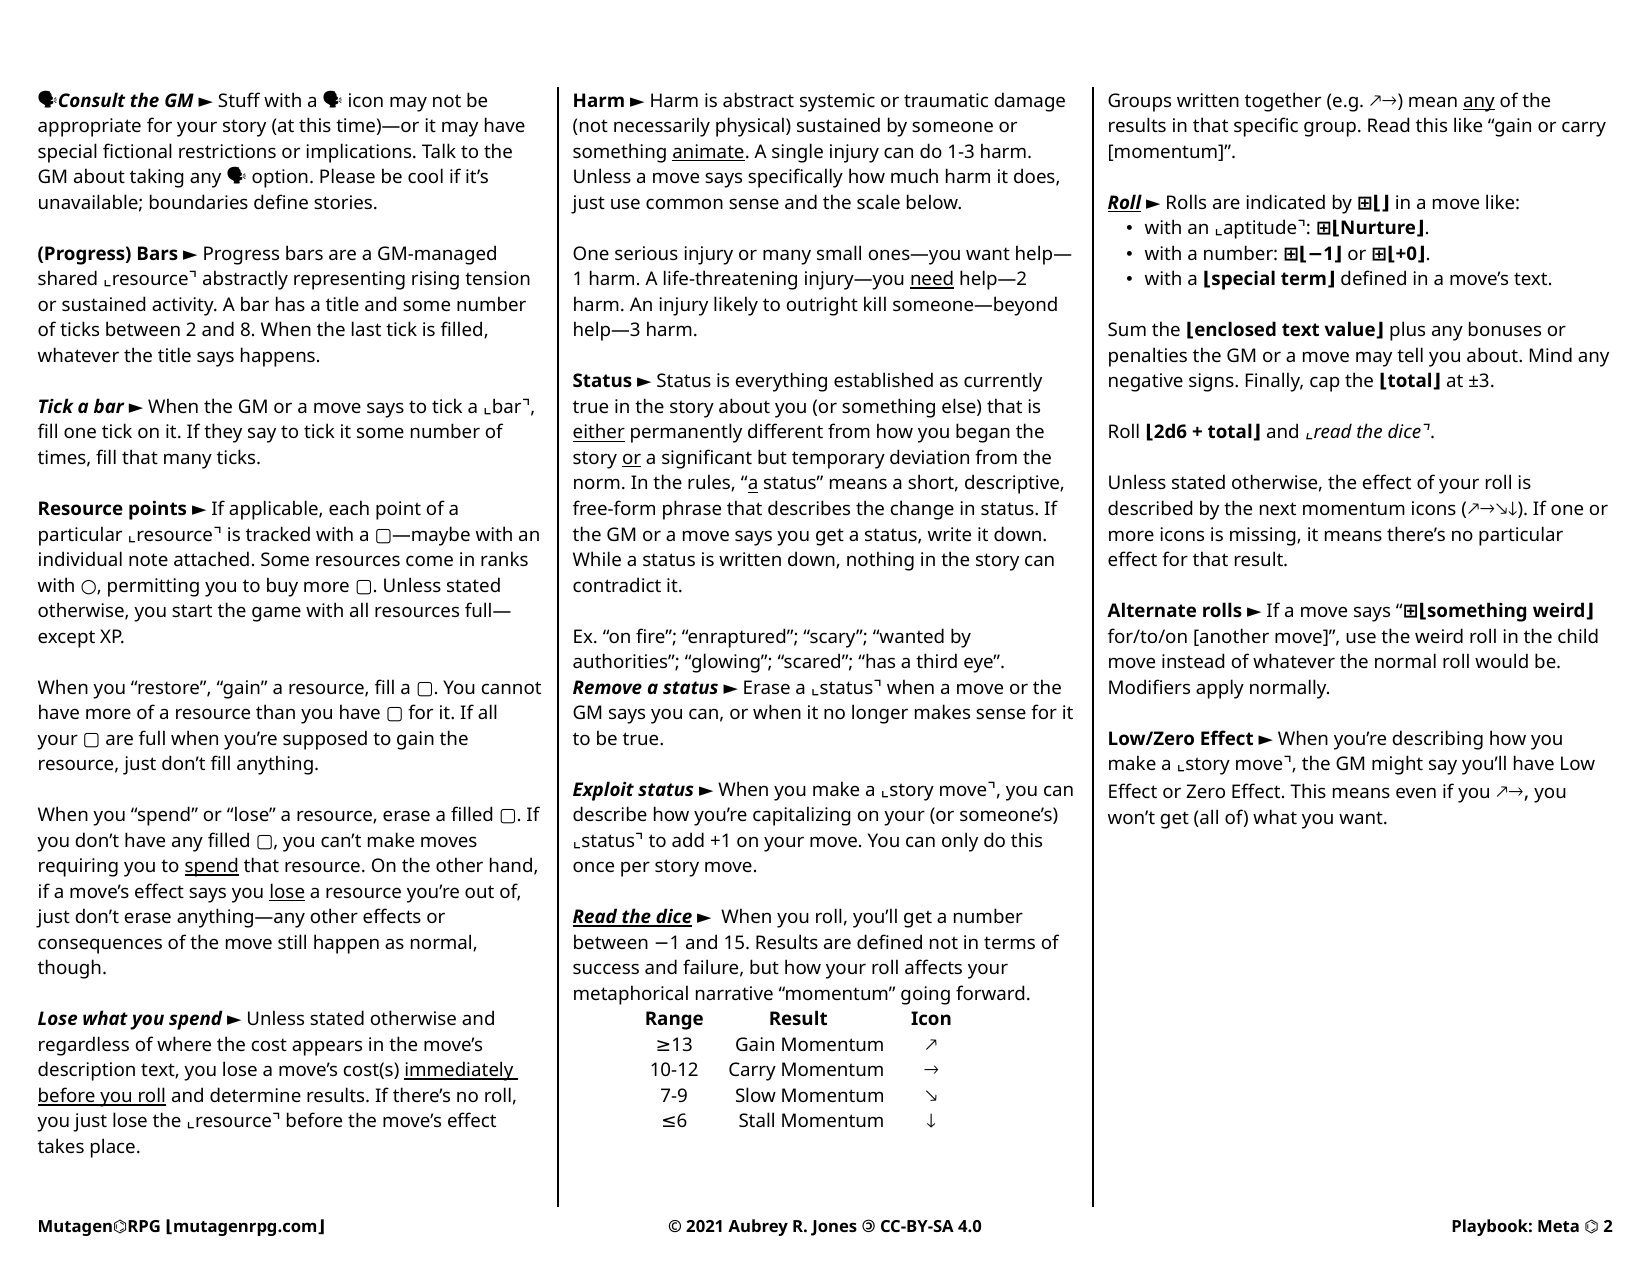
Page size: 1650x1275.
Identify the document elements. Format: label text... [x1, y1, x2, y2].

text Status ► Status is everything established as currently true in the story about you (or something else) that is either permanently different from how you began the story or a significant but temporary deviation from the norm. In the rules, “a status” means a short, descriptive, free-form phrase that describes the change in status. If the GM or a move says you get a status, write it down. While a status is written down, nothing in the story can contradict it. [572, 368, 1077, 597]
text Low/Zero Effect ► When you’re describing how you make a ⌞story move⌝, the GM might say you’ll have Low Effect or Zero Effect. This means even if you 🡕🡒, you won’t get (all of) what you want. [1107, 725, 1612, 830]
table_cell 🡖 [884, 1082, 978, 1108]
text Unless stated otherwise, the effect of your roll is described by the next momentum icons (🡕🡒🡖🡓). If one or more icons is missing, it means there’s no particular effect for that result. [1107, 470, 1612, 572]
list with a ⌊special term⌋ defined in a move’s text. [1126, 266, 1612, 291]
text Harm ► Harm is abstract systemic or traumatic damage (not necessarily physical) sustained by someone or something animate. A single injury can do 1-3 harm. Unless a move says specifically how much harm it does, just use common sense and the scale below. [572, 87, 1077, 214]
table_cell Stall Momentum [711, 1108, 884, 1133]
table_cell 🡕 [884, 1031, 978, 1057]
table_header Range [636, 1006, 711, 1031]
text 🗣Consult the GM ► Stuff with a 🗣 icon may not be appropriate for your story (at this time)—or it may have special fictional restrictions or implications. Talk to the GM about taking any 🗣 option. Please be cool if it’s unavailable; boundaries define stories. [37, 87, 542, 214]
text When you “spend” or “lose” a resource, erase a filled ▢. If you don’t have any filled ▢, you can’t make moves requiring you to spend that resource. On the other hand, if a move’s effect says you lose a resource you’re out of, just don’t erase anything—any other effects or consequences of the move still happen as normal, though. [37, 802, 542, 980]
table_cell 🡒 [884, 1057, 978, 1082]
table_cell Slow Momentum [711, 1082, 884, 1108]
text Alternate rolls ► If a move says “⊞⌊something weird⌋ for/to/on [another move]”, use the weird roll in the child move instead of whatever the normal roll would be. Modifiers apply normally. [1107, 597, 1612, 699]
list with a number: ⊞⌊−1⌋ or ⊞⌊+0⌋. [1126, 240, 1612, 266]
table_header Icon [884, 1006, 978, 1031]
text Groups written together (e.g. 🡕🡒) mean any of the results in that specific group. Read this like “gain or carry [momentum]”. [1107, 87, 1612, 163]
text Exploit status ► When you make a ⌞story move⌝, you can describe how you’re capitalizing on your (or someone’s) ⌞status⌝ to add +1 on your move. You can only do this once per story move. [572, 776, 1077, 878]
text Roll ⌊2d6 + total⌋ and ⌞read the dice⌝. [1107, 419, 1612, 444]
table_cell 7-9 [636, 1082, 711, 1108]
table_header Result [711, 1006, 884, 1031]
text When you “restore”, “gain” a resource, fill a ▢. You cannot have more of a resource than you have ▢ for it. If all your ▢ are full when you’re supposed to gain the resource, just don’t fill anything. [37, 674, 542, 776]
table_cell 10-12 [636, 1057, 711, 1082]
table_cell ≥13 [636, 1031, 711, 1057]
text Lose what you spend ► Unless stated otherwise and regardless of where the cost appears in the move’s description text, you lose a move’s cost(s) immediately before you roll and determine results. If there’s no roll, you just lose the ⌞resource⌝ before the move’s effect takes place. [37, 1006, 542, 1159]
table_cell ≤6 [636, 1108, 711, 1133]
text Roll ► Rolls are indicated by ⊞⌊⌋ in a move like: [1107, 189, 1612, 214]
text Tick a bar ► When the GM or a move says to tick a ⌞bar⌝, fill one tick on it. If they say to tick it some number of times, fill that many ticks. [37, 393, 542, 470]
text Resource points ► If applicable, each point of a particular ⌞resource⌝ is tracked with a ▢—maybe with an individual note attached. Some resources come in ranks with ○, permitting you to buy more ▢. Unless stated otherwise, you start the game with all resources full—except XP. [37, 495, 542, 648]
text Remove a status ► Erase a ⌞status⌝ when a move or the GM says you can, or when it no longer makes sense for it to be true. [572, 674, 1077, 751]
text One serious injury or many small ones—you want help—1 harm. A life-threatening injury—you need help—2 harm. An injury likely to outright kill someone—beyond help—3 harm. [572, 240, 1077, 342]
text Sum the ⌊enclosed text value⌋ plus any bonuses or penalties the GM or a move may tell you about. Mind any negative signs. Finally, cap the ⌊total⌋ at ±3. [1107, 317, 1612, 393]
table_cell Gain Momentum [711, 1031, 884, 1057]
table_cell 🡓 [884, 1108, 978, 1133]
text Read the dice ► When you roll, you’ll get a number between −1 and 15. Results are defined not in terms of success and failure, but how your roll affects your metaphorical narrative “momentum” going forward. [572, 904, 1077, 1006]
list with an ⌞aptitude⌝: ⊞⌊Nurture⌋. [1126, 214, 1612, 240]
table_cell Carry Momentum [711, 1057, 884, 1082]
text Ex. “on fire”; “enraptured”; “scary”; “wanted by authorities”; “glowing”; “scared”; “has a third eye”. [572, 623, 1077, 674]
text (Progress) Bars ► Progress bars are a GM-managed shared ⌞resource⌝ abstractly representing rising tension or sustained activity. A bar has a title and some number of ticks between 2 and 8. When the last tick is filled, whatever the title says happens. [37, 240, 542, 368]
